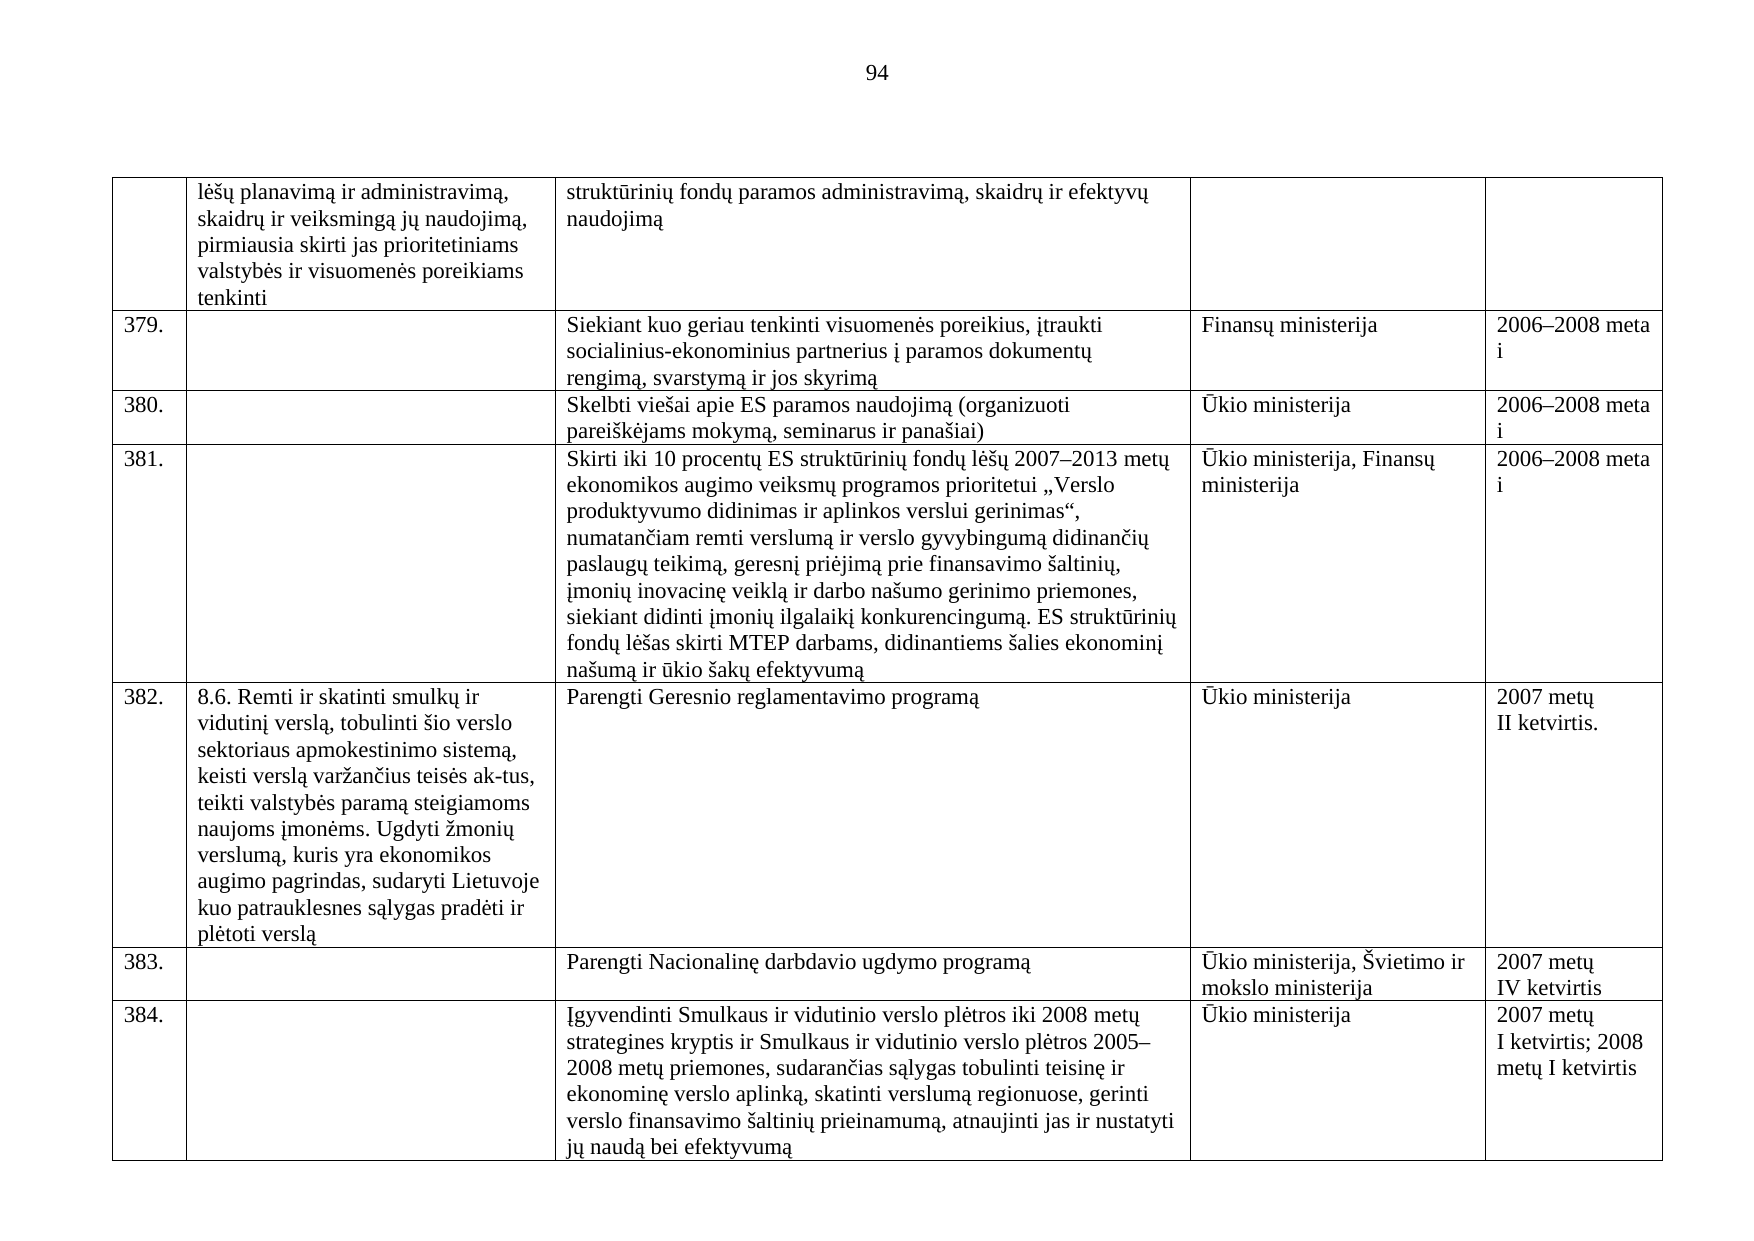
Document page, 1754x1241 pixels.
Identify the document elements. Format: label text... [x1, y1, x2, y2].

table_cell Ūkio ministerija, Finansų ministerija [1191, 445, 1485, 682]
table_cell Finansų ministerija [1191, 311, 1485, 390]
table_cell Skelbti viešai apie ES paramos naudojimą (organizuoti pareiškėjams mokymą, seminarus ir panašiai) [556, 391, 1190, 444]
table_cell [187, 948, 555, 1000]
table_cell [187, 311, 555, 390]
table_cell 379. [113, 311, 186, 390]
table_cell Įgyvendinti Smulkaus ir vidutinio verslo plėtros iki 2008 metų strategines kryptis ir Smulkaus ir vidutinio verslo plėtros 2005–2008 metų priemones, sudarančias sąlygas tobulinti teisinę ir ekonominę verslo aplinką, skatinti verslumą regionuose, gerinti verslo finansavimo šaltinių prieinamumą, atnaujinti jas ir nustatyti jų naudą bei efektyvumą [556, 1001, 1190, 1159]
table_cell 2006–2008 metai [1486, 311, 1662, 390]
table_cell 381. [113, 445, 186, 682]
table_cell 383. [113, 948, 186, 1000]
table_cell [1486, 178, 1662, 310]
table_cell Parengti Nacionalinę darbdavio ugdymo programą [556, 948, 1190, 1000]
table_cell 382. [113, 683, 186, 947]
table_cell Parengti Geresnio reglamentavimo programą [556, 683, 1190, 947]
table_cell 2006–2008 metai [1486, 445, 1662, 682]
table_cell [113, 178, 186, 310]
table_cell struktūrinių fondų paramos administravimą, skaidrų ir efektyvų naudojimą [556, 178, 1190, 310]
table_cell lėšų planavimą ir administravimą, skaidrų ir veiksmingą jų naudojimą, pirmiausia skirti jas prioritetiniams valstybės ir visuomenės poreikiams tenkinti [187, 178, 555, 310]
table_cell Ūkio ministerija [1191, 391, 1485, 444]
table_cell Skirti iki 10 procentų ES struktūrinių fondų lėšų 2007–2013 metų ekonomikos augimo veiksmų programos prioritetui „Verslo produktyvumo didinimas ir aplinkos verslui gerinimas“, numatančiam remti verslumą ir verslo gyvybingumą didinančių paslaugų teikimą, geresnį priėjimą prie finansavimo šaltinių, įmonių inovacinę veiklą ir darbo našumo gerinimo priemones, siekiant didinti įmonių ilgalaikį konkurencingumą. ES struktūrinių fondų lėšas skirti MTEP darbams, didinantiems šalies ekonominį našumą ir ūkio šakų efektyvumą [556, 445, 1190, 682]
table_cell 2006–2008 metai [1486, 391, 1662, 444]
table_cell Ūkio ministerija, Švietimo ir mokslo ministerija [1191, 948, 1485, 1000]
table_cell [187, 445, 555, 682]
table_cell Siekiant kuo geriau tenkinti visuomenės poreikius, įtraukti socialinius-ekonominius partnerius į paramos dokumentų rengimą, svarstymą ir jos skyrimą [556, 311, 1190, 390]
table_cell 380. [113, 391, 186, 444]
table_cell [187, 391, 555, 444]
table_cell 2007 metų IV ketvirtis [1486, 948, 1662, 1000]
table_cell [1191, 178, 1485, 310]
table_cell 2007 metų I ketvirtis; 2008 metų I ketvirtis [1486, 1001, 1662, 1159]
table_cell Ūkio ministerija [1191, 683, 1485, 947]
table_cell 8.6. Remti ir skatinti smulkų ir vidutinį verslą, tobulinti šio verslo sektoriaus apmokestinimo sistemą, keisti verslą varžančius teisės ak-tus, teikti valstybės paramą steigiamoms naujoms įmonėms. Ugdyti žmonių verslumą, kuris yra ekonomikos augimo pagrindas, sudaryti Lietuvoje kuo patrauklesnes sąlygas pradėti ir plėtoti verslą [187, 683, 555, 947]
table_cell 384. [113, 1001, 186, 1159]
table_cell Ūkio ministerija [1191, 1001, 1485, 1159]
table_cell 2007 metų II ketvirtis. [1486, 683, 1662, 947]
table_cell [187, 1001, 555, 1159]
